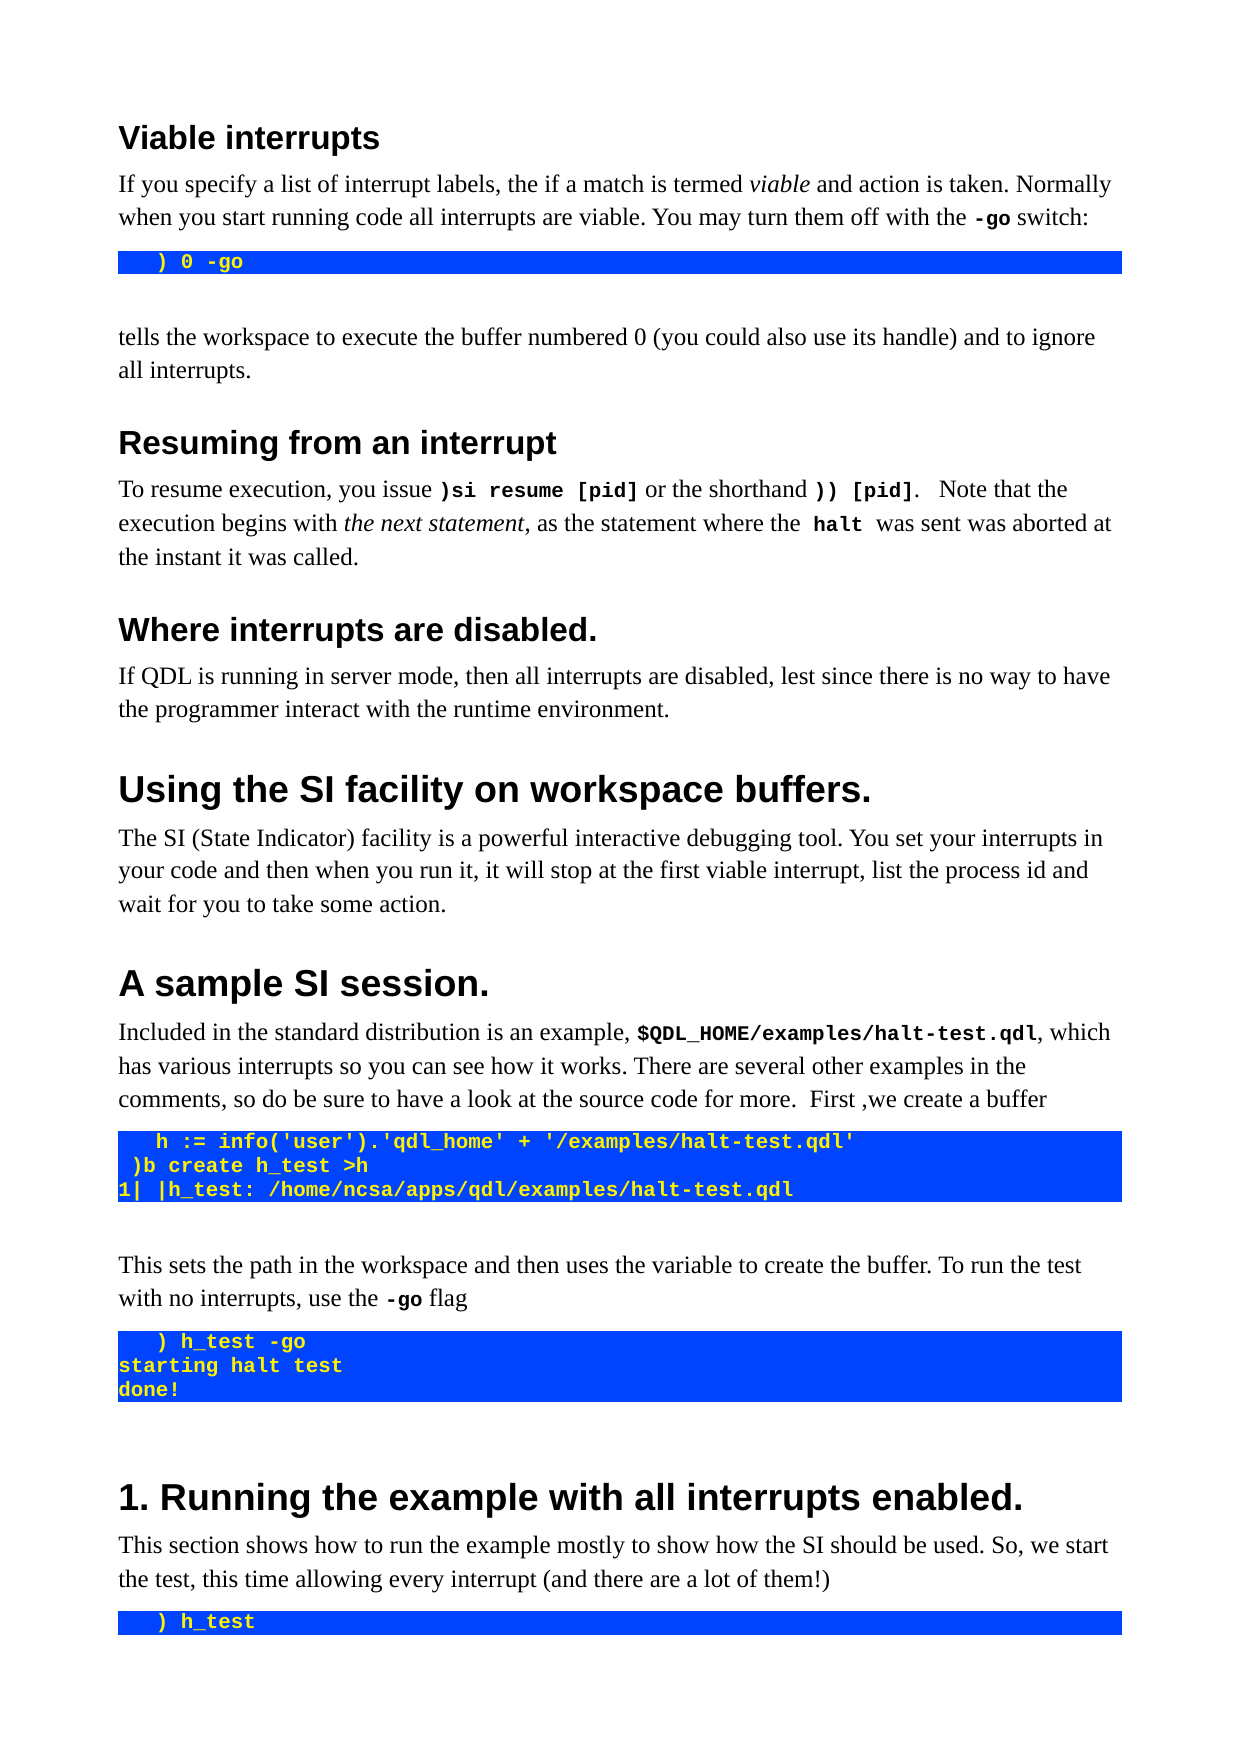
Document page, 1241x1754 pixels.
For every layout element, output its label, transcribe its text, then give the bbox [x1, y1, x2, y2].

text Included in the standard distribution is an example, $QDL_HOME/examples/halt-test.qdl, which has various interrupts so you can see how it works. There are several other examples in the comments, so do be sure to have a look at the source code for more. First ,we create a buffer [118, 1017, 1122, 1112]
text If you specify a list of interrupt labels, the if a match is termed viable and action is taken. Normally when you start running code all interrupts are viable. You may turn them off with the -go switch: [118, 169, 1122, 232]
subtitle A sample SI session. [118, 961, 1122, 1004]
text starting halt test [118, 1355, 1122, 1379]
subtitle Resuming from an interrupt [118, 423, 1122, 462]
text The SI (State Indicator) facility is a powerful interactive debugging tool. You set your interrupts in your code and then when you run it, it will stop at the first viable interrupt, list the process id and wait for you to take some action. [118, 823, 1122, 917]
text This sets the path in the workspace and then uses the variable to create the buffer. To run the test with no interrupts, use the -go flag [118, 1250, 1122, 1312]
subtitle Where interrupts are disabled. [118, 610, 1122, 649]
text h := info('user').'qdl_home' + '/examples/halt-test.qdl' )b create h_test >h 1| |h_test: /home/ncsa/apps/qdl/examples/halt-test.qdl [118, 1131, 1122, 1202]
text ) h_test -go [118, 1331, 1122, 1355]
subtitle Using the SI facility on workspace buffers. [118, 767, 1122, 810]
text This section shows how to run the example mostly to show how the SI should be used. So, we start the test, this time allowing every interrupt (and there are a lot of them!) [118, 1531, 1122, 1592]
text To resume execution, you issue )si resume [pid] or the shorthand )) [pid]. Note that the execution begins with the next statement, as the statement where the halt was sent was aborted at the instant it was called. [118, 474, 1122, 571]
text ) 0 -go [118, 251, 1122, 274]
subtitle 1. Running the example with all interrupts enabled. [118, 1475, 1122, 1518]
subtitle Viable interrupts [118, 118, 1122, 157]
text ) h_test [118, 1611, 1122, 1635]
text If QDL is running in server mode, then all interrupts are disabled, lest since there is no way to have the programmer interact with the runtime environment. [118, 661, 1122, 723]
text done! [118, 1379, 1122, 1402]
text tells the workspace to execute the buffer numbered 0 (you could also use its handle) and to ignore all interrupts. [118, 322, 1122, 384]
